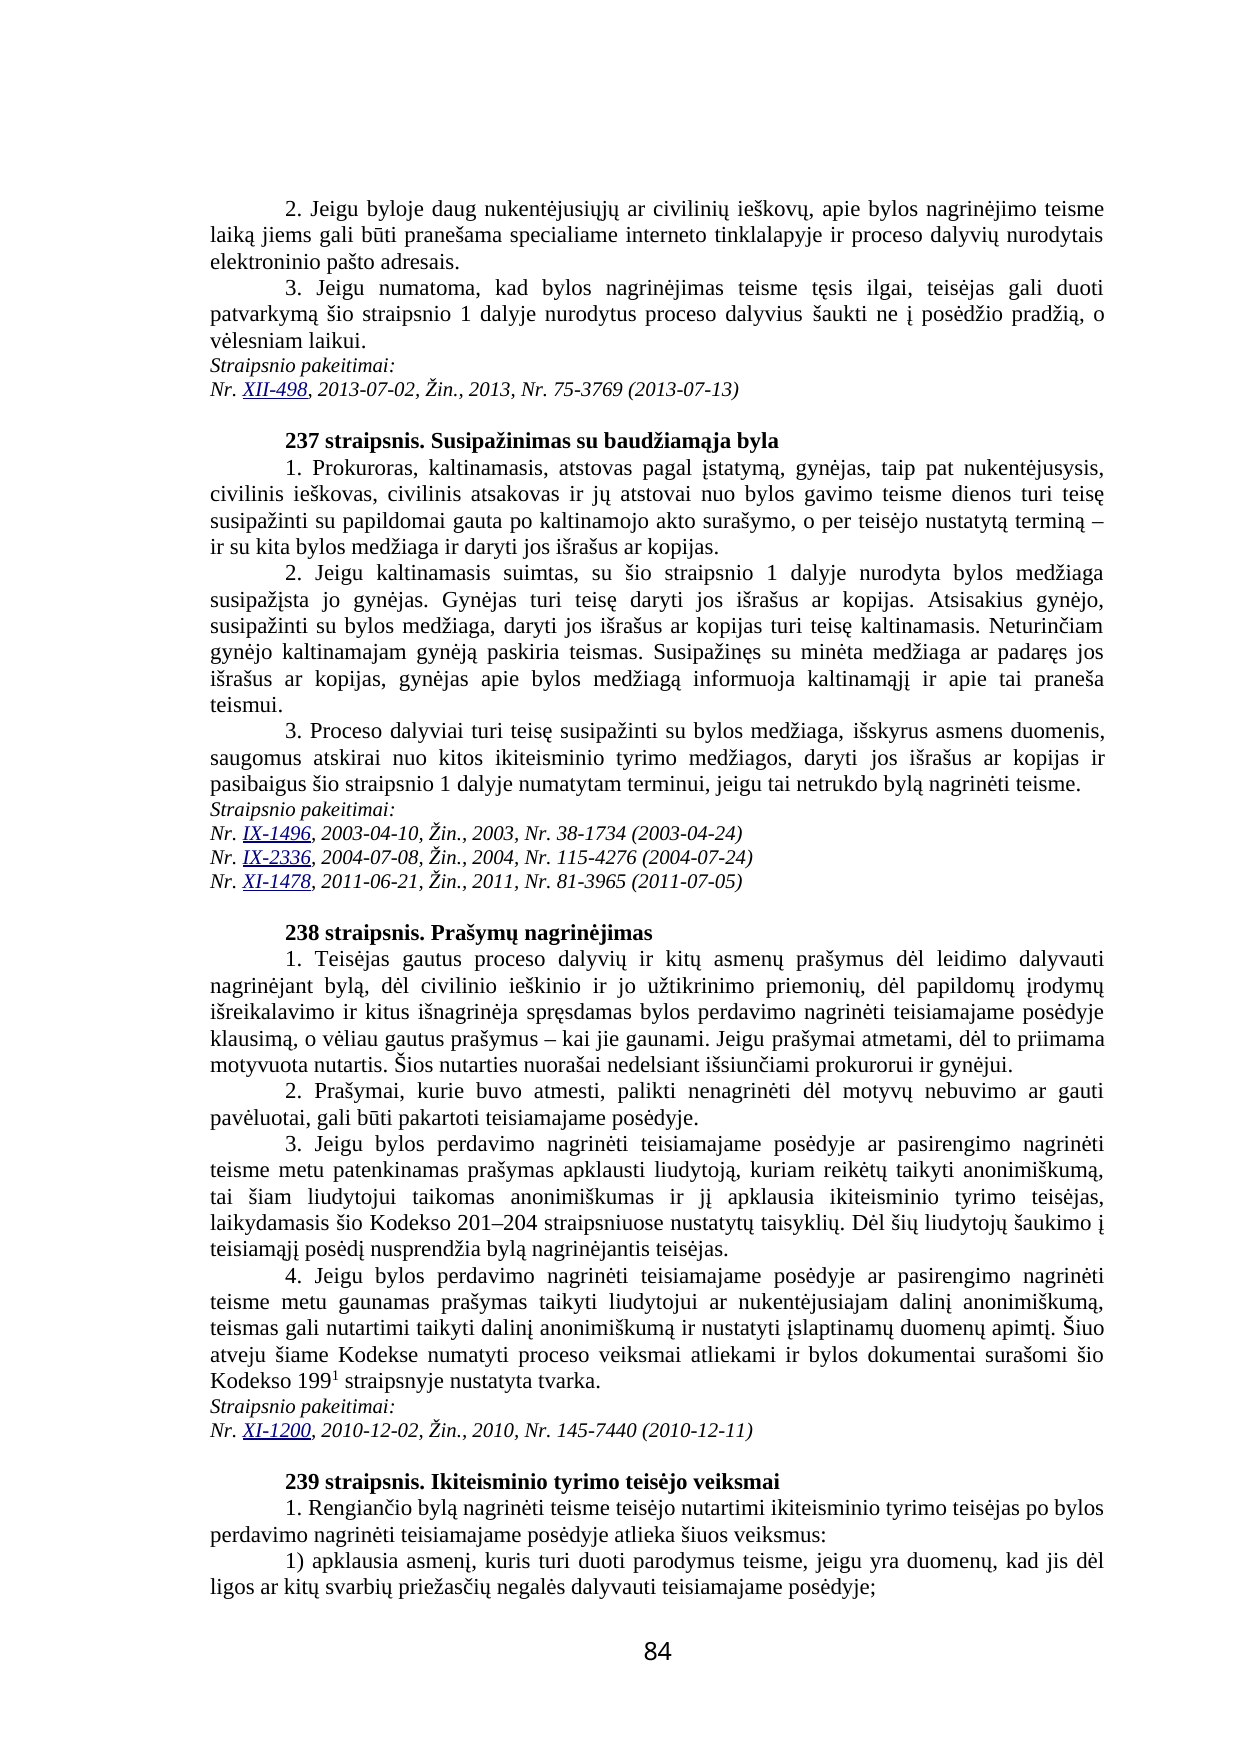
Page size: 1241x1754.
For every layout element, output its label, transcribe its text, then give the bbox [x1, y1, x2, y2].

text 1. Rengiančio bylą nagrinėti teisme teisėjo nutartimi ikiteisminio tyrimo teisėjas po bylos perdavimo nagrinėti teisiamajame posėdyje atlieka šiuos veiksmus: [210, 1494, 1106, 1547]
text Straipsnio pakeitimai: [210, 797, 1106, 821]
text 3. Proceso dalyviai turi teisę susipažinti su bylos medžiaga, išskyrus asmens duomenis, saugomus atskirai nuo kitos ikiteisminio tyrimo medžiagos, daryti jos išrašus ar kopijas ir pasibaigus šio straipsnio 1 dalyje numatytam terminui, jeigu tai netrukdo bylą nagrinėti teisme. [210, 717, 1106, 797]
text Nr. IX-2336, 2004-07-08, Žin., 2004, Nr. 115-4276 (2004-07-24) [210, 845, 1106, 869]
text 3. Jeigu bylos perdavimo nagrinėti teisiamajame posėdyje ar pasirengimo nagrinėti teisme metu patenkinamas prašymas apklausti liudytoją, kuriam reikėtų taikyti anonimiškumą, tai šiam liudytojui taikomas anonimiškumas ir jį apklausia ikiteisminio tyrimo teisėjas, laikydamasis šio Kodekso 201–204 straipsniuose nustatytų taisyklių. Dėl šių liudytojų šaukimo į teisiamąjį posėdį nusprendžia bylą nagrinėjantis teisėjas. [210, 1130, 1106, 1262]
text 237 straipsnis. Susipažinimas su baudžiamąja byla [210, 428, 1106, 454]
text Nr. XI-1478, 2011-06-21, Žin., 2011, Nr. 81-3965 (2011-07-05) [210, 869, 1106, 893]
text 1) apklausia asmenį, kuris turi duoti parodymus teisme, jeigu yra duomenų, kad jis dėl ligos ar kitų svarbių priežasčių negalės dalyvauti teisiamajame posėdyje; [210, 1547, 1106, 1600]
text Nr. XI-1200, 2010-12-02, Žin., 2010, Nr. 145-7440 (2010-12-11) [210, 1418, 1106, 1442]
text Straipsnio pakeitimai: [210, 353, 1106, 377]
text 1. Teisėjas gautus proceso dalyvių ir kitų asmenų prašymus dėl leidimo dalyvauti nagrinėjant bylą, dėl civilinio ieškinio ir jo užtikrinimo priemonių, dėl papildomų įrodymų išreikalavimo ir kitus išnagrinėja spręsdamas bylos perdavimo nagrinėti teisiamajame posėdyje klausimą, o vėliau gautus prašymus – kai jie gaunami. Jeigu prašymai atmetami, dėl to priimama motyvuota nutartis. Šios nutarties nuorašai nedelsiant išsiunčiami prokurorui ir gynėjui. [210, 946, 1106, 1077]
text Nr. IX-1496, 2003-04-10, Žin., 2003, Nr. 38-1734 (2003-04-24) [210, 821, 1106, 845]
text 2. Jeigu byloje daug nukentėjusiųjų ar civilinių ieškovų, apie bylos nagrinėjimo teisme laiką jiems gali būti pranešama specialiame interneto tinklalapyje ir proceso dalyvių nurodytais elektroninio pašto adresais. [210, 195, 1106, 274]
text 1. Prokuroras, kaltinamasis, atstovas pagal įstatymą, gynėjas, taip pat nukentėjusysis, civilinis ieškovas, civilinis atsakovas ir jų atstovai nuo bylos gavimo teisme dienos turi teisę susipažinti su papildomai gauta po kaltinamojo akto surašymo, o per teisėjo nustatytą terminą – ir su kita bylos medžiaga ir daryti jos išrašus ar kopijas. [210, 454, 1106, 559]
text 2. Prašymai, kurie buvo atmesti, palikti nenagrinėti dėl motyvų nebuvimo ar gauti pavėluotai, gali būti pakartoti teisiamajame posėdyje. [210, 1077, 1106, 1130]
text Nr. XII-498, 2013-07-02, Žin., 2013, Nr. 75-3769 (2013-07-13) [210, 377, 1106, 401]
text 3. Jeigu numatoma, kad bylos nagrinėjimas teisme tęsis ilgai, teisėjas gali duoti patvarkymą šio straipsnio 1 dalyje nurodytus proceso dalyvius šaukti ne į posėdžio pradžią, o vėlesniam laikui. [210, 274, 1106, 353]
text 238 straipsnis. Prašymų nagrinėjimas [210, 919, 1106, 946]
text 2. Jeigu kaltinamasis suimtas, su šio straipsnio 1 dalyje nurodyta bylos medžiaga susipažįsta jo gynėjas. Gynėjas turi teisę daryti jos išrašus ar kopijas. Atsisakius gynėjo, susipažinti su bylos medžiaga, daryti jos išrašus ar kopijas turi teisę kaltinamasis. Neturinčiam gynėjo kaltinamajam gynėją paskiria teismas. Susipažinęs su minėta medžiaga ar padaręs jos išrašus ar kopijas, gynėjas apie bylos medžiagą informuoja kaltinamąjį ir apie tai praneša teismui. [210, 559, 1106, 717]
text 239 straipsnis. Ikiteisminio tyrimo teisėjo veiksmai [210, 1468, 1106, 1494]
text 4. Jeigu bylos perdavimo nagrinėti teisiamajame posėdyje ar pasirengimo nagrinėti teisme metu gaunamas prašymas taikyti liudytojui ar nukentėjusiajam dalinį anonimiškumą, teismas gali nutartimi taikyti dalinį anonimiškumą ir nustatyti įslaptinamų duomenų apimtį. Šiuo atveju šiame Kodekse numatyti proceso veiksmai atliekami ir bylos dokumentai surašomi šio Kodekso 1991 straipsnyje nustatyta tvarka. [210, 1262, 1106, 1393]
text Straipsnio pakeitimai: [210, 1393, 1106, 1418]
